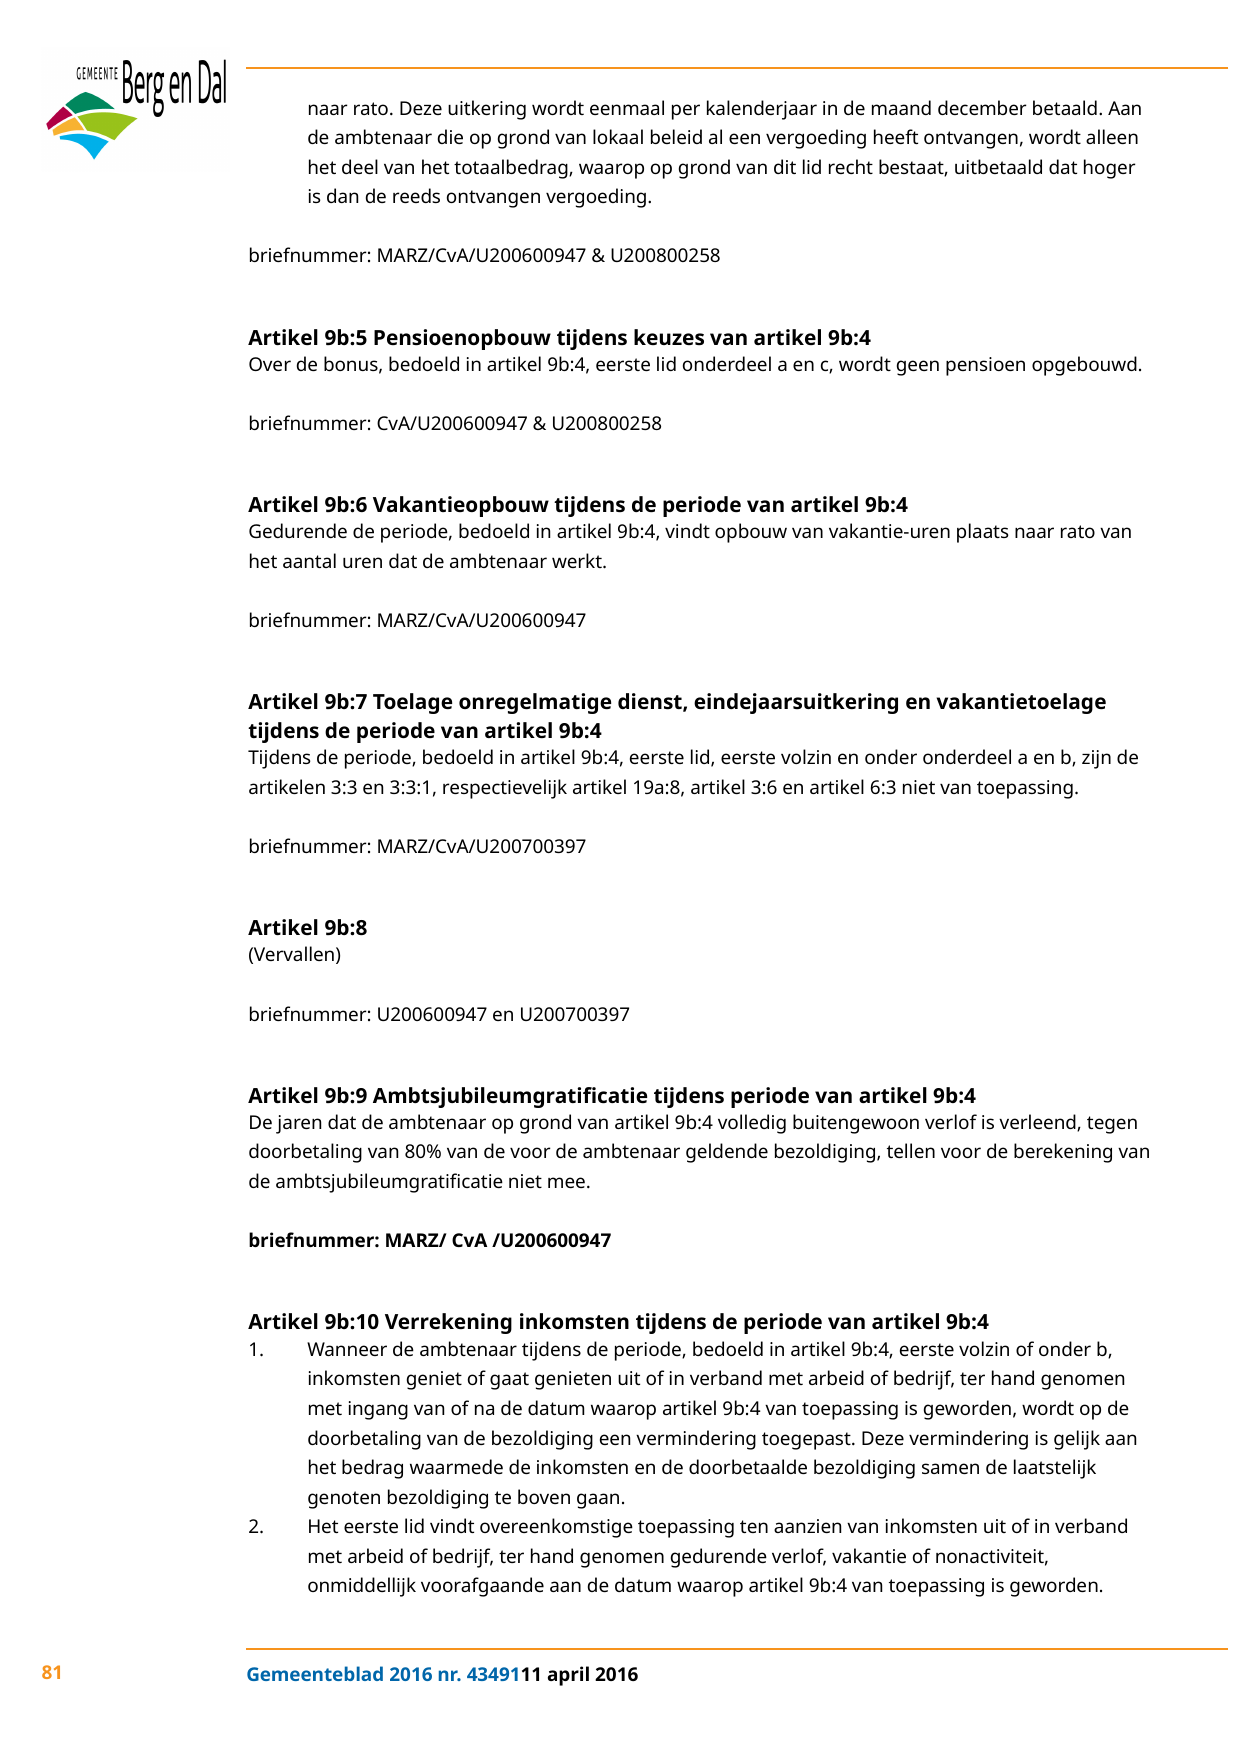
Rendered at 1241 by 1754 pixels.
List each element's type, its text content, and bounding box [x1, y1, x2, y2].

text Artikel 9b:10 Verrekening inkomsten tijdens de periode van artikel 9b:4 [248, 1307, 1152, 1336]
text briefnummer: U200600947 en U200700397 [248, 1001, 1152, 1026]
text Artikel 9b:9 Ambtsjubileumgratificatie tijdens periode van artikel 9b:4 [248, 1081, 1152, 1109]
text (Vervallen) [248, 942, 1152, 967]
text Artikel 9b:7 Toelage onregelmatige dienst, eindejaarsuitkering en vakantietoelage tijdens de periode van artikel 9b:4 [248, 687, 1152, 744]
picture [41, 47, 231, 172]
text briefnummer: MARZ/CvA/U200600947 & U200800258 [248, 243, 1152, 268]
text Gedurende de periode, bedoeld in artikel 9b:4, vindt opbouw van vakantie-uren plaats naar rato van het aantal uren dat de ambtenaar werkt. [248, 519, 1152, 574]
list Wanneer de ambtenaar tijdens de periode, bedoeld in artikel 9b:4, eerste volzin of onder b, inkomsten geniet of gaat genieten uit of in verband met arbeid of bedrijf, ter hand genomen met ingang van of na de datum waarop artikel 9b:4 van toepassing is geworden, wordt op de doorbetaling van de bezoldiging een vermindering toegepast. Deze vermindering is gelijk aan het bedrag waarmede de inkomsten en de doorbetaalde bezoldiging samen de laatstelijk genoten bezoldiging te boven gaan. [248, 1336, 1152, 1509]
text Artikel 9b:6 Vakantieopbouw tijdens de periode van artikel 9b:4 [248, 490, 1152, 519]
list Het eerste lid vindt overeenkomstige toepassing ten aanzien van inkomsten uit of in verband met arbeid of bedrijf, ter hand genomen gedurende verlof, vakantie of nonactiviteit, onmiddellijk voorafgaande aan de datum waarop artikel 9b:4 van toepassing is geworden. [248, 1513, 1152, 1598]
text briefnummer: CvA/U200600947 & U200800258 [248, 410, 1152, 436]
text Artikel 9b:8 [248, 913, 1152, 942]
text briefnummer: MARZ/ CvA /U200600947 [248, 1227, 1152, 1253]
text De jaren dat de ambtenaar op grond van artikel 9b:4 volledig buitengewoon verlof is verleend, tegen doorbetaling van 80% van de voor de ambtenaar geldende bezoldiging, tellen voor de berekening van de ambtsjubileumgratificatie niet mee. [248, 1109, 1152, 1194]
text Over de bonus, bedoeld in artikel 9b:4, eerste lid onderdeel a en c, wordt geen pensioen opgebouwd. [248, 351, 1152, 377]
text Tijdens de periode, bedoeld in artikel 9b:4, eerste lid, eerste volzin en onder onderdeel a en b, zijn de artikelen 3:3 en 3:3:1, respectievelijk artikel 19a:8, artikel 3:6 en artikel 6:3 niet van toepassing. [248, 744, 1152, 800]
list naar rato. Deze uitkering wordt eenmaal per kalenderjaar in de maand december betaald. Aan de ambtenaar die op grond van lokaal beleid al een vergoeding heeft ontvangen, wordt alleen het deel van het totaalbedrag, waarop op grond van dit lid recht bestaat, uitbetaald dat hoger is dan de reeds ontvangen vergoeding. [248, 95, 1152, 209]
text briefnummer: MARZ/CvA/U200600947 [248, 607, 1152, 633]
text Artikel 9b:5 Pensioenopbouw tijdens keuzes van artikel 9b:4 [248, 323, 1152, 351]
text briefnummer: MARZ/CvA/U200700397 [248, 833, 1152, 859]
